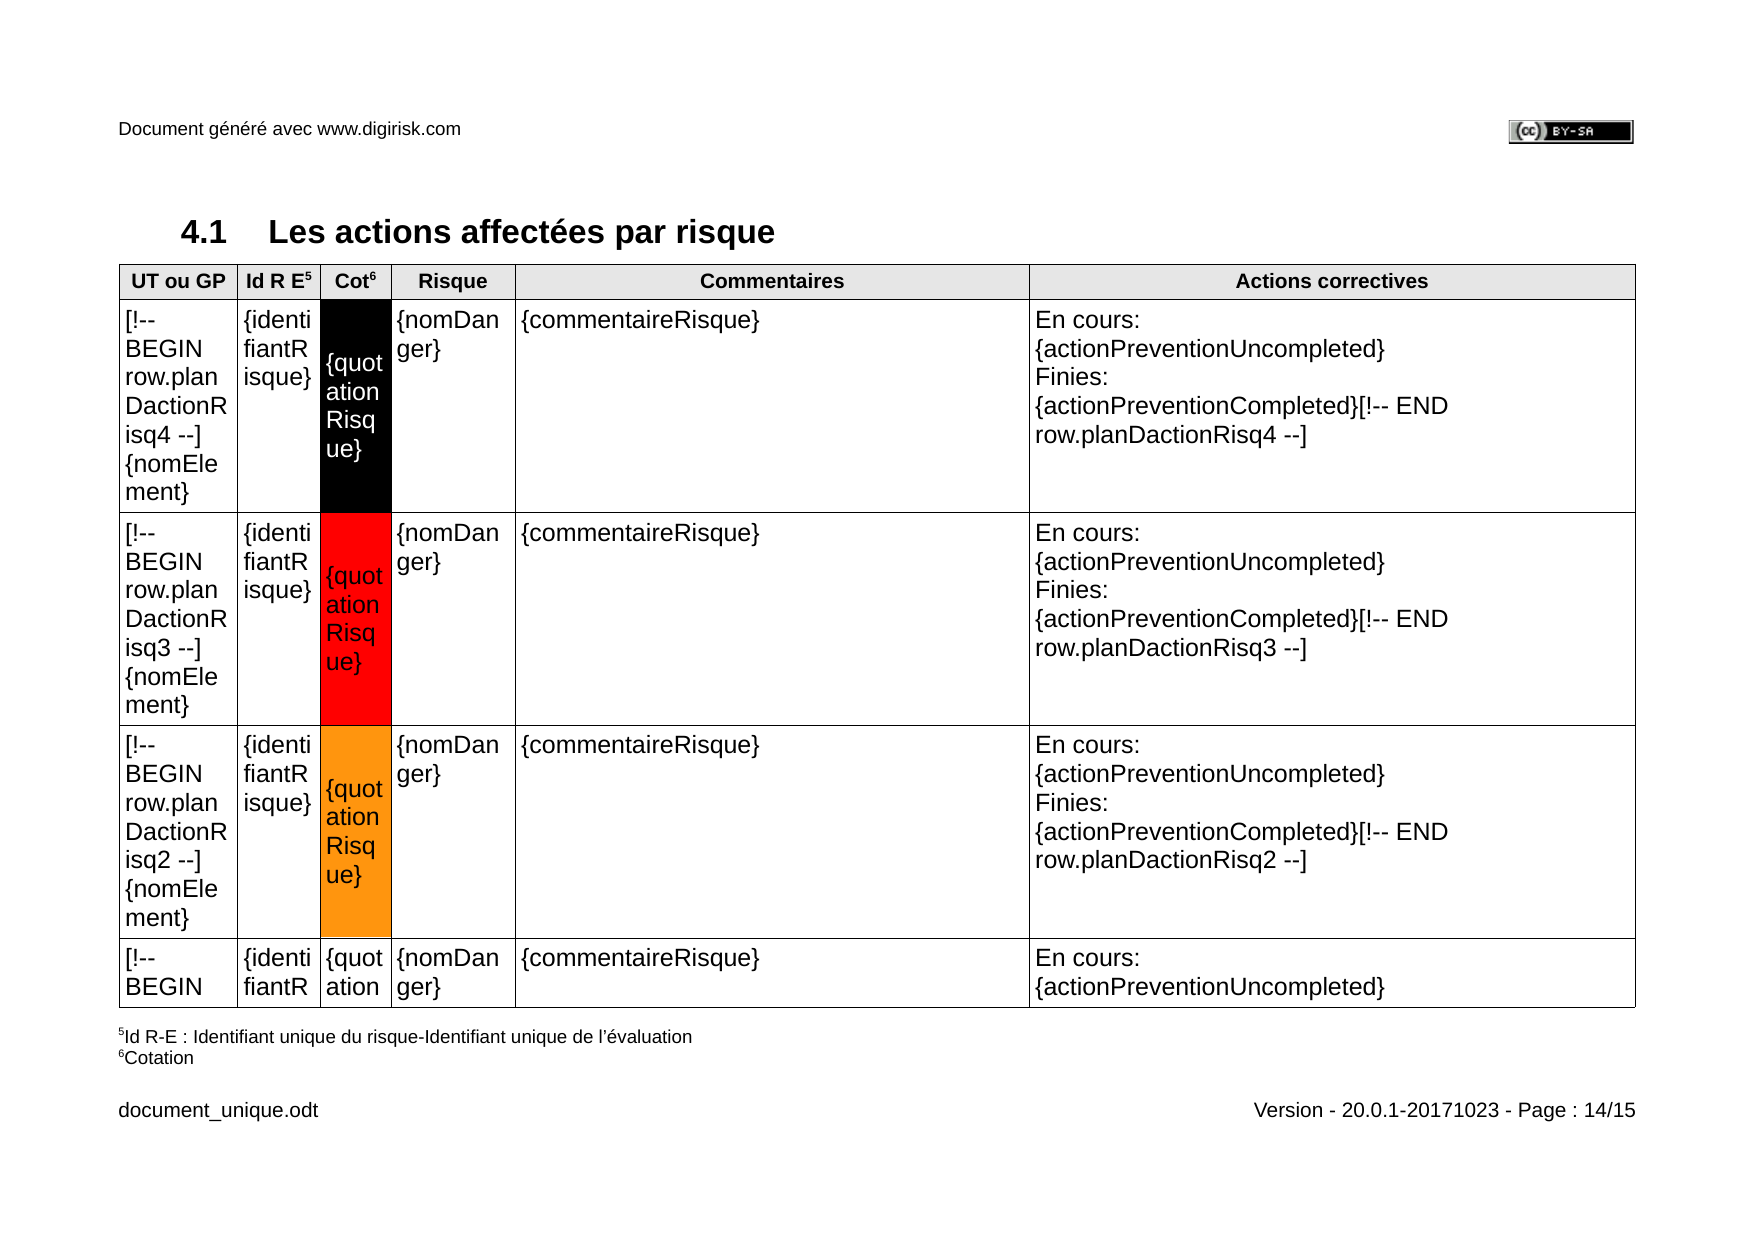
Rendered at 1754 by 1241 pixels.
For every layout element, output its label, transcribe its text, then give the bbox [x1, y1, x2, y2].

table_header Commentaires [516, 265, 1029, 299]
table_cell {quotation [321, 939, 391, 1007]
table_cell {commentaireRisque} [516, 939, 1029, 1007]
picture [1508, 120, 1634, 144]
table_cell {identifiantR [238, 939, 320, 1007]
table_header Cot [321, 265, 391, 299]
table_cell {commentaireRisque} [516, 513, 1029, 725]
table_cell {quotationRisque} [321, 300, 391, 512]
table_header Risque [392, 265, 515, 299]
subtitle Les actions affectées par risque [181, 213, 1636, 251]
table_cell {identifiantRisque} [238, 300, 320, 512]
table_cell [!-- BEGIN row.planDactionRisq3 --]{nomElement} [120, 513, 237, 725]
table_cell {quotationRisque} [321, 513, 391, 725]
table_cell {quotationRisque} [321, 726, 391, 937]
table_cell {nomDanger} [392, 300, 515, 512]
table_header Id R E [238, 265, 320, 299]
table_cell {commentaireRisque} [516, 300, 1029, 512]
table_cell {commentaireRisque} [516, 726, 1029, 937]
table_cell [!-- BEGIN row.planDactionRisq4 --]{nomElement} [120, 300, 237, 512]
table_cell {identifiantRisque} [238, 513, 320, 725]
table_cell [!-- BEGIN [120, 939, 237, 1007]
table_cell En cours: {actionPreventionUncompleted} Finies: {actionPreventionCompleted}[!-- END row.planDactionRisq2 --] [1030, 726, 1635, 937]
table_cell [!-- BEGIN row.planDactionRisq2 --]{nomElement} [120, 726, 237, 937]
table_cell En cours: {actionPreventionUncompleted} [1030, 939, 1635, 1007]
table_cell {identifiantRisque} [238, 726, 320, 937]
table_cell En cours: {actionPreventionUncompleted} Finies: {actionPreventionCompleted}[!-- END row.planDactionRisq3 --] [1030, 513, 1635, 725]
table_cell {nomDanger} [392, 939, 515, 1007]
table_header UT ou GP [120, 265, 237, 299]
table_header Actions correctives [1030, 265, 1635, 299]
table_cell {nomDanger} [392, 513, 515, 725]
table_cell En cours: {actionPreventionUncompleted} Finies: {actionPreventionCompleted}[!-- END row.planDactionRisq4 --] [1030, 300, 1635, 512]
table_cell {nomDanger} [392, 726, 515, 937]
